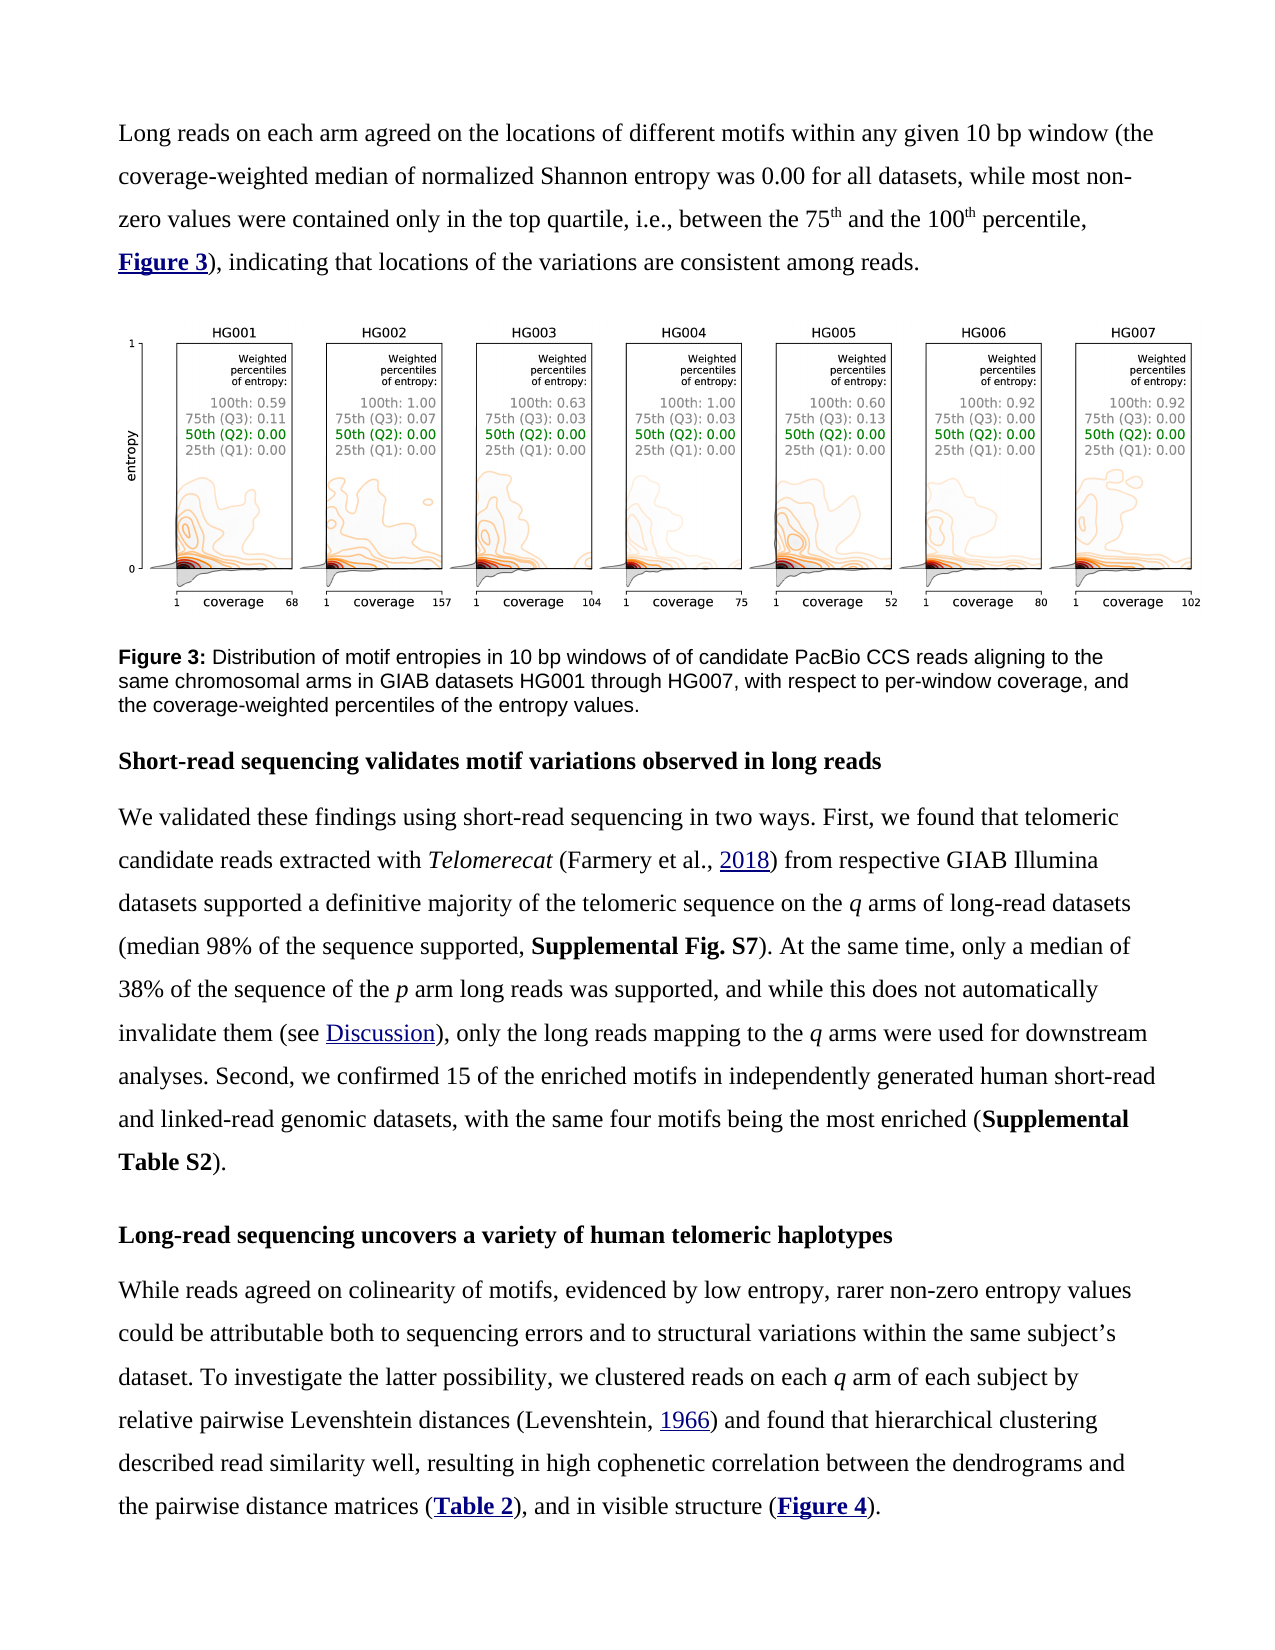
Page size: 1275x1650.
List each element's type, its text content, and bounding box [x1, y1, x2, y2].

text While reads agreed on colinearity of motifs, evidenced by low entropy, rarer non-zero entropy values could be attributable both to sequencing errors and to structural variations within the same subject’s dataset. To investigate the latter possibility, we clustered reads on each q arm of each subject by relative pairwise Levenshtein distances (Levenshtein, 1966) and found that hierarchical clustering described read similarity well, resulting in high cophenetic correlation between the dendrograms and the pairwise distance matrices (Table 2), and in visible structure (Figure 4). [118, 1275, 1157, 1520]
text We validated these findings using short-read sequencing in two ways. First, we found that telomeric candidate reads extracted with Telomerecat (Farmery et al., 2018) from respective GIAB Illumina datasets supported a definitive majority of the telomeric sequence on the q arms of long-read datasets (median 98% of the sequence supported, Supplemental Fig. S7). At the same time, only a median of 38% of the sequence of the p arm long reads was supported, and while this does not automatically invalidate them (see Discussion), only the long reads mapping to the q arms were used for downstream analyses. Second, we confirmed 15 of the enriched motifs in independently generated human short-read and linked-read genomic datasets, with the same four motifs being the most enriched (Supplemental Table S2). [118, 802, 1157, 1176]
text Long reads on each arm agreed on the locations of different motifs within any given 10 bp window (the coverage-weighted median of normalized Shannon entropy was 0.00 for all datasets, while most non-zero values were contained only in the top quartile, i.e., between the 75th and the 100th percentile, Figure 3), indicating that locations of the variations are consistent among reads. [118, 118, 1157, 276]
text Figure 3: Distribution of motif entropies in 10 bp windows of of candidate PacBio CCS reads aligning to the same chromosomal arms in GIAB datasets HG001 through HG007, with respect to per-window coverage, and the coverage-weighted percentiles of the entropy values. [118, 645, 1157, 717]
subtitle Long-read sequencing uncovers a variety of human telomeric haplotypes [118, 1220, 1157, 1248]
picture [118, 320, 1208, 616]
subtitle Short-read sequencing validates motif variations observed in long reads [118, 746, 1157, 775]
